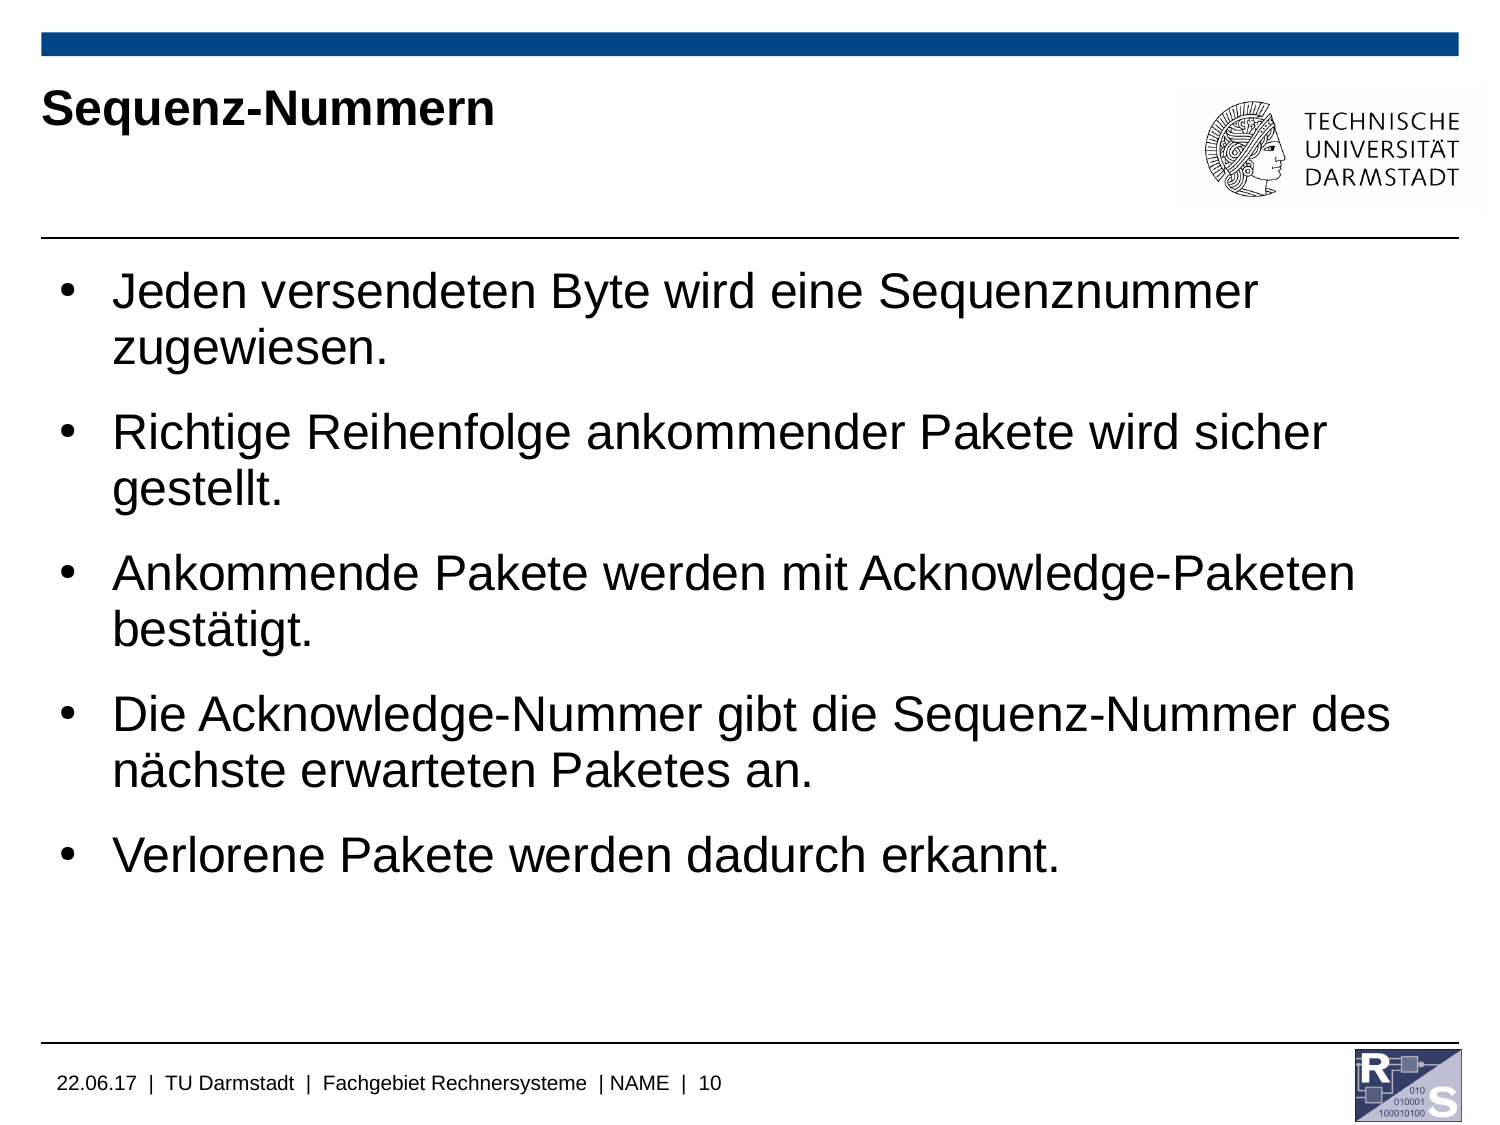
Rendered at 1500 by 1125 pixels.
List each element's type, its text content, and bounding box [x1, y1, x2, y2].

picture [1355, 1049, 1462, 1122]
list Jeden versendeten Byte wird eine Sequenznummer zugewiesen. Richtige Reihenfolge ankommender Pakete wird sicher gestellt. Ankommende Pakete werden mit Acknowledge-Paketen bestätigt. Die Acknowledge-Nummer gibt die Sequenz-Nummer des nächste erwarteten Paketes an. Verlorene Pakete werden dadurch erkannt. [41, 263, 1455, 1032]
title Sequenz-Nummern [41, 32, 1131, 183]
